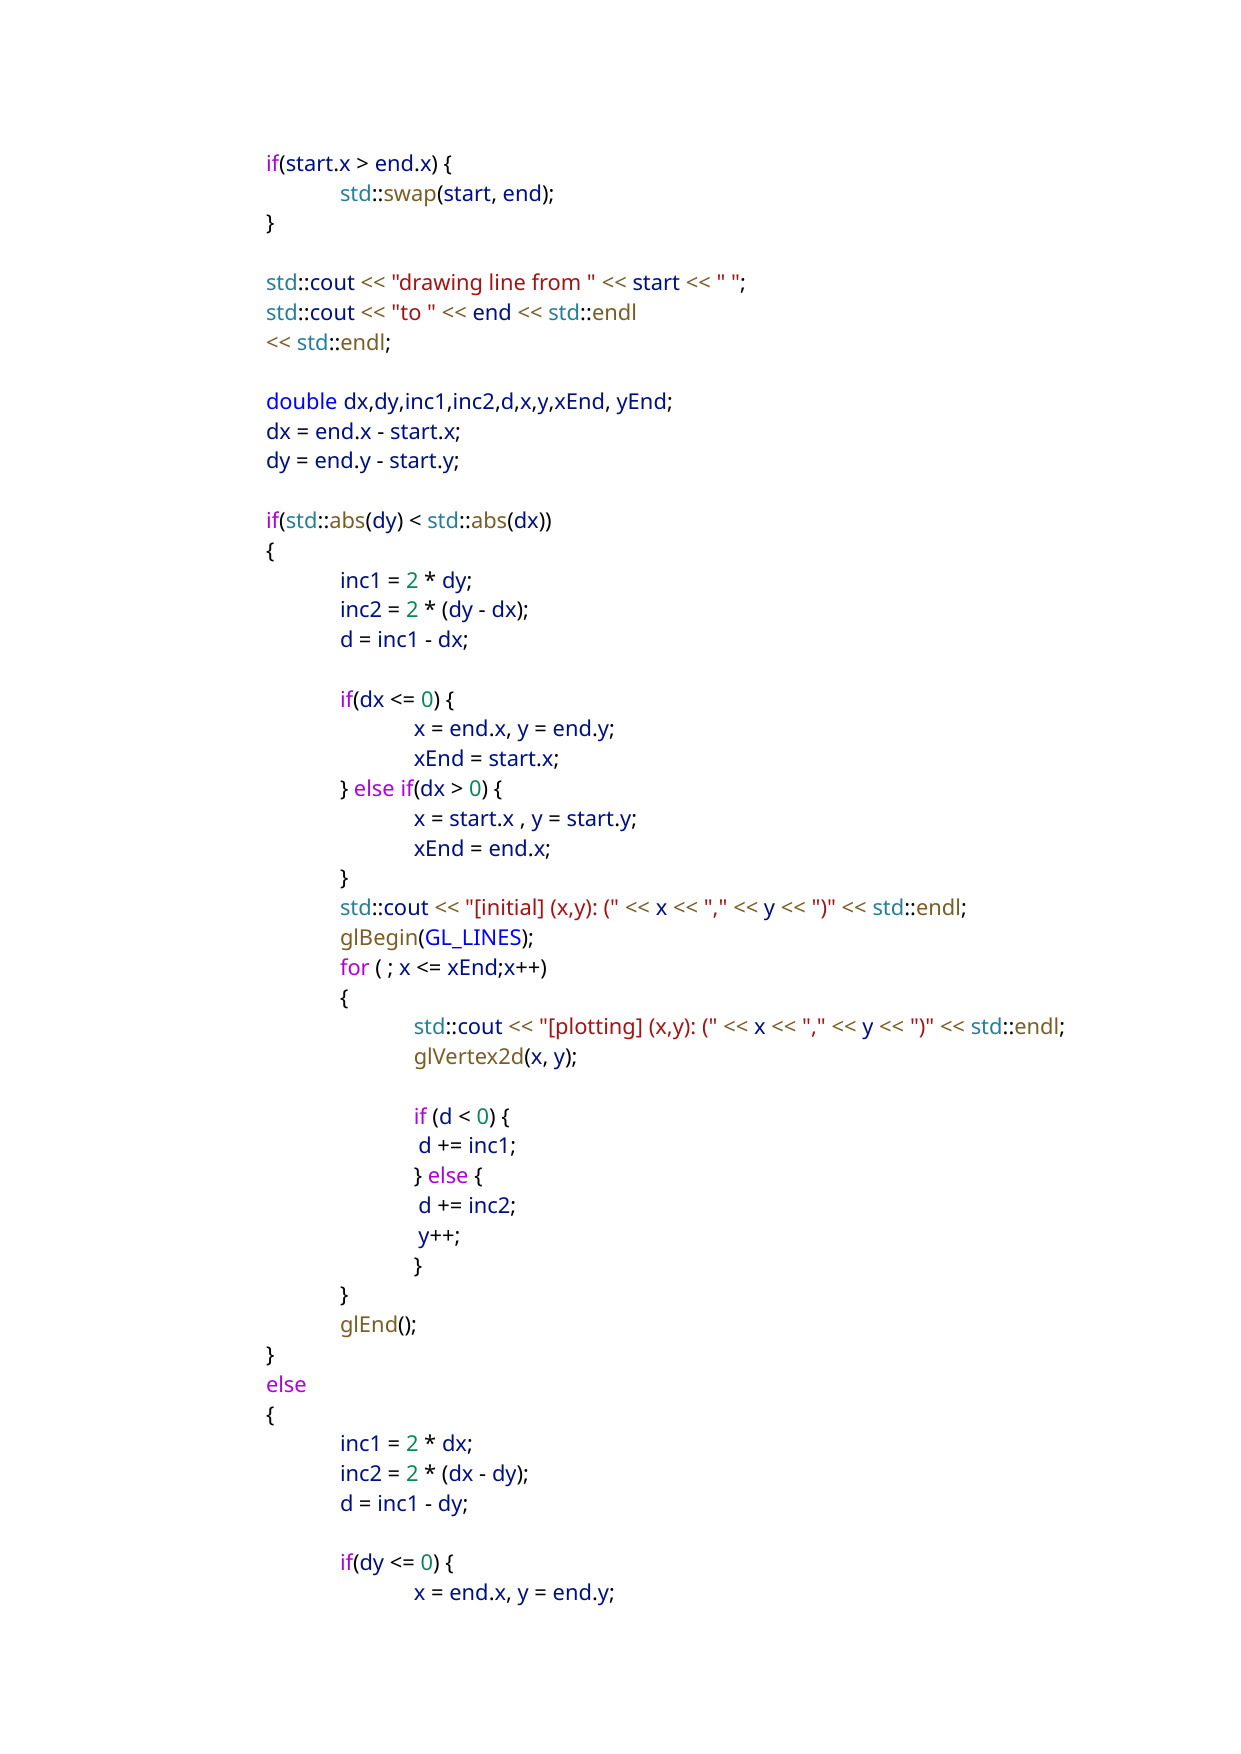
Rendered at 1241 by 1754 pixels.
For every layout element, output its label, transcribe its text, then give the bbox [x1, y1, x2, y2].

text inc2 = 2 * (dx - dy); [340, 1458, 1122, 1488]
text for ( ; x <= xEnd;x++) [340, 952, 1122, 982]
text } else { [413, 1160, 1122, 1190]
text x = end.x, y = end.y; [413, 1577, 1122, 1607]
text x = start.x , y = start.y; [413, 803, 1122, 833]
text << std::endl; [266, 326, 1122, 356]
text if (d < 0) { [413, 1101, 1122, 1130]
text inc1 = 2 * dx; [340, 1428, 1122, 1458]
text if(dy <= 0) { [340, 1547, 1122, 1577]
text std::cout << "drawing line from " << start << " "; [266, 267, 1122, 297]
text glBegin(GL_LINES); [340, 922, 1122, 952]
text d = inc1 - dx; [340, 624, 1122, 654]
text } [413, 1249, 1122, 1279]
text { [340, 982, 1122, 1011]
text } [266, 207, 1122, 237]
text xEnd = start.x; [413, 743, 1122, 773]
text { [266, 535, 1122, 564]
text } [266, 1339, 1122, 1369]
text std::cout << "to " << end << std::endl [266, 297, 1122, 326]
text { [266, 1398, 1122, 1428]
text std::swap(start, end); [340, 178, 1122, 207]
text } [340, 862, 1122, 892]
text if(dx <= 0) { [340, 684, 1122, 713]
text std::cout << "[plotting] (x,y): (" << x << "," << y << ")" << std::endl; [413, 1011, 1122, 1041]
text } else if(dx > 0) { [340, 773, 1122, 803]
text else [266, 1369, 1122, 1398]
text dy = end.y - start.y; [266, 446, 1122, 475]
text y++; [413, 1220, 1122, 1249]
text xEnd = end.x; [413, 833, 1122, 862]
text if(std::abs(dy) < std::abs(dx)) [266, 505, 1122, 535]
text d += inc2; [413, 1190, 1122, 1220]
text glVertex2d(x, y); [413, 1041, 1122, 1071]
text } [340, 1279, 1122, 1309]
text glEnd(); [340, 1309, 1122, 1339]
text if(start.x > end.x) { [266, 148, 1122, 178]
text inc1 = 2 * dy; [340, 564, 1122, 594]
text x = end.x, y = end.y; [413, 713, 1122, 743]
text std::cout << "[initial] (x,y): (" << x << "," << y << ")" << std::endl; [340, 892, 1122, 922]
text d = inc1 - dy; [340, 1488, 1122, 1518]
text dx = end.x - start.x; [266, 416, 1122, 446]
text d += inc1; [413, 1130, 1122, 1160]
text double dx,dy,inc1,inc2,d,x,y,xEnd, yEnd; [266, 386, 1122, 416]
text inc2 = 2 * (dy - dx); [340, 594, 1122, 624]
